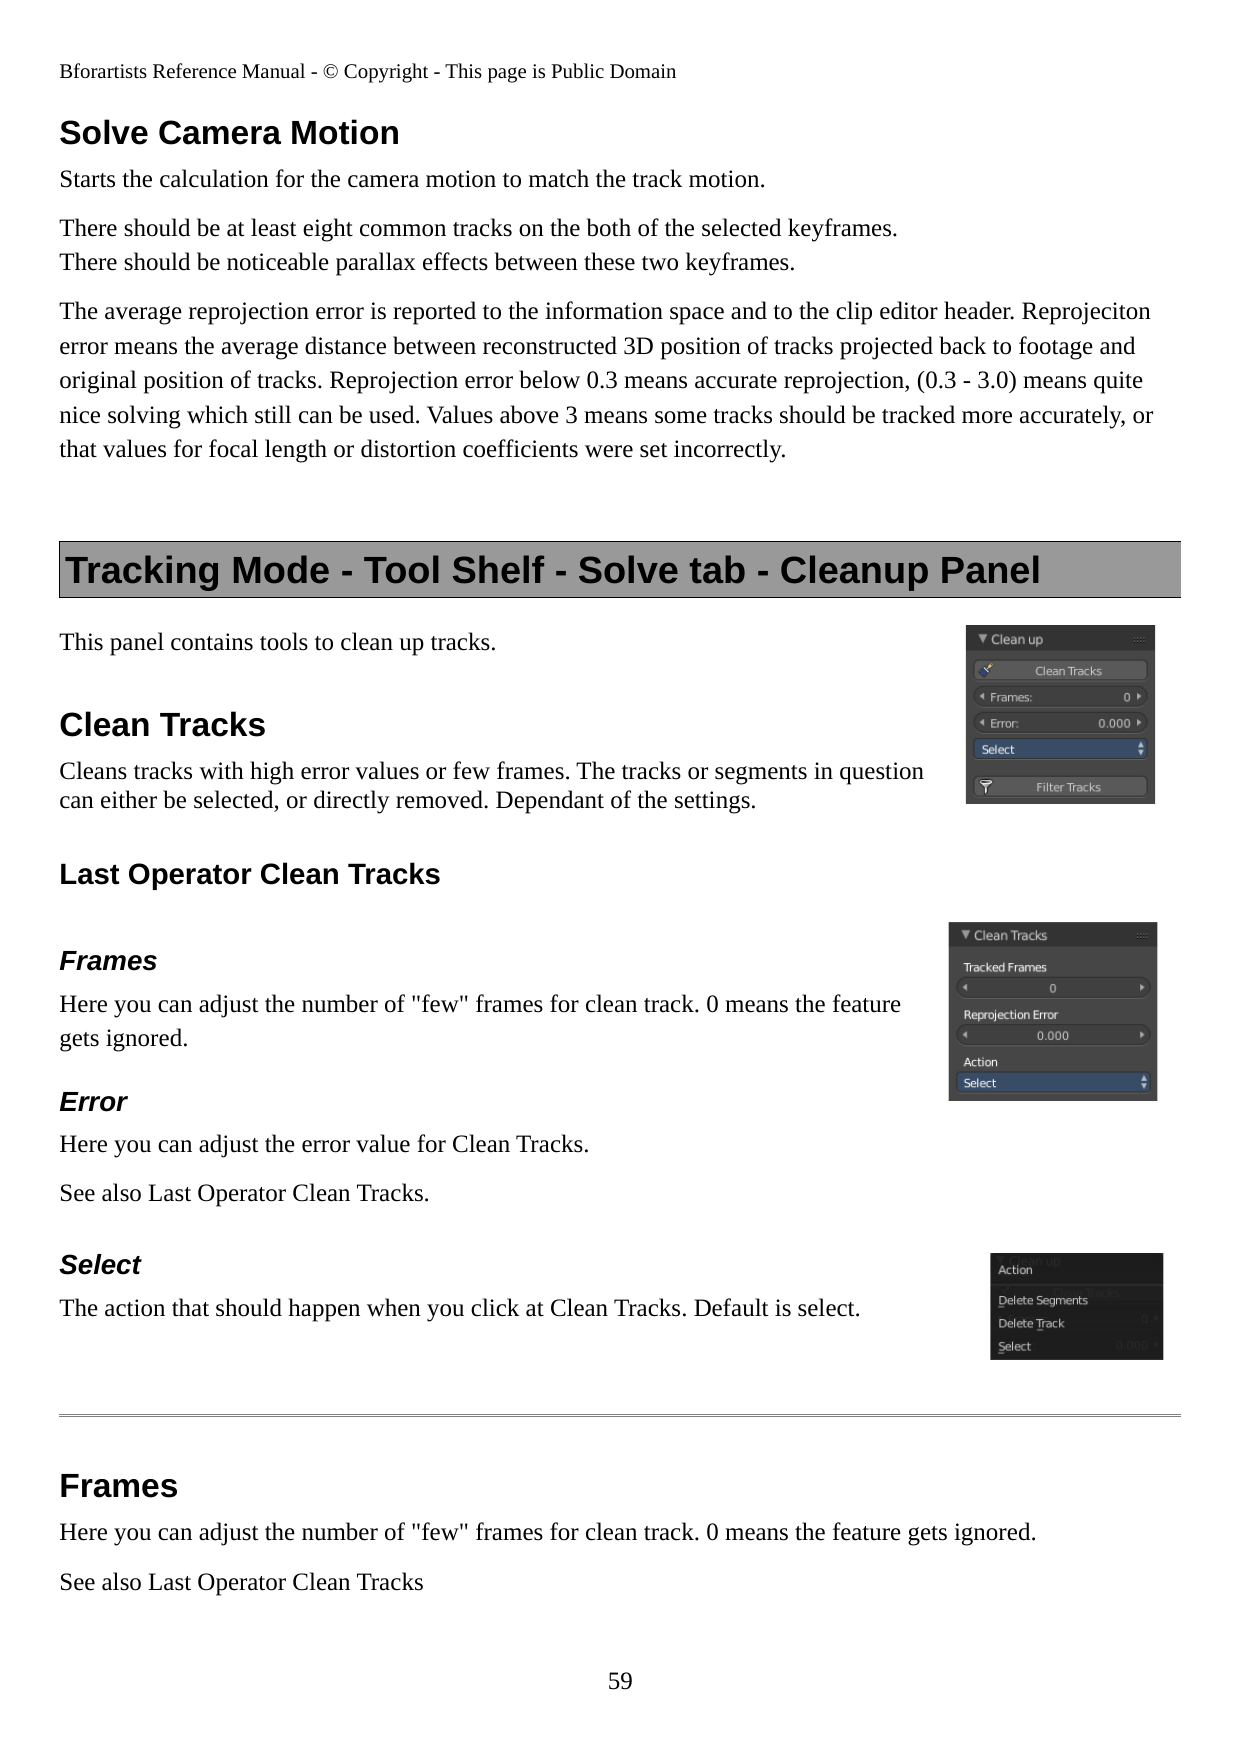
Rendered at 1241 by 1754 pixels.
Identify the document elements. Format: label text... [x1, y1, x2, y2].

text Here you can adjust the number of "few" frames for clean track. 0 means the feature gets ignored. [59, 1517, 1181, 1546]
text Starts the calculation for the camera motion to match the track motion. [59, 164, 1181, 192]
text There should be noticeable parallax effects between these two keyframes. [59, 247, 1181, 276]
subtitle Select [59, 1248, 1181, 1280]
subtitle Error [59, 1085, 1181, 1117]
text Cleans tracks with high error values or few frames. The tracks or segments in question can either be selected, or directly removed. Dependant of the settings. [59, 756, 1181, 814]
picture [965, 625, 1156, 804]
text There should be at least eight common tracks on the both of the selected keyframes. [59, 213, 1181, 242]
text See also Last Operator Clean Tracks. [59, 1178, 1181, 1207]
text Here you can adjust the error value for Clean Tracks. [59, 1129, 1181, 1158]
text See also Last Operator Clean Tracks [59, 1567, 1181, 1595]
picture [948, 922, 1158, 1101]
picture [990, 1253, 1164, 1360]
table_header Tracking Mode - Tool Shelf - Solve tab - Cleanup Panel [60, 542, 1181, 597]
subtitle Frames [59, 944, 948, 976]
text The average reprojection error is reported to the information space and to the clip editor header. Reprojeciton error means the average distance between reconstructed 3D position of tracks projected back to footage and original position of tracks. Reprojection error below 0.3 means accurate reprojection, (0.3 - 3.0) means quite nice solving which still can be used. Values above 3 means some tracks should be tracked more accurately, or that values for focal length or distortion coefficients were set incorrectly. [59, 296, 1181, 463]
text This panel contains tools to clean up tracks. [59, 627, 965, 656]
subtitle Last Operator Clean Tracks [59, 857, 1181, 891]
subtitle [1156, 705, 1181, 744]
subtitle Clean Tracks [59, 705, 965, 744]
text Here you can adjust the number of "few" frames for clean track. 0 means the feature gets ignored. [59, 989, 948, 1052]
subtitle Frames [59, 1466, 1181, 1505]
subtitle Solve Camera Motion [59, 113, 1181, 151]
text The action that should happen when you click at Clean Tracks. Default is select. [59, 1293, 990, 1322]
subtitle [1158, 944, 1181, 976]
